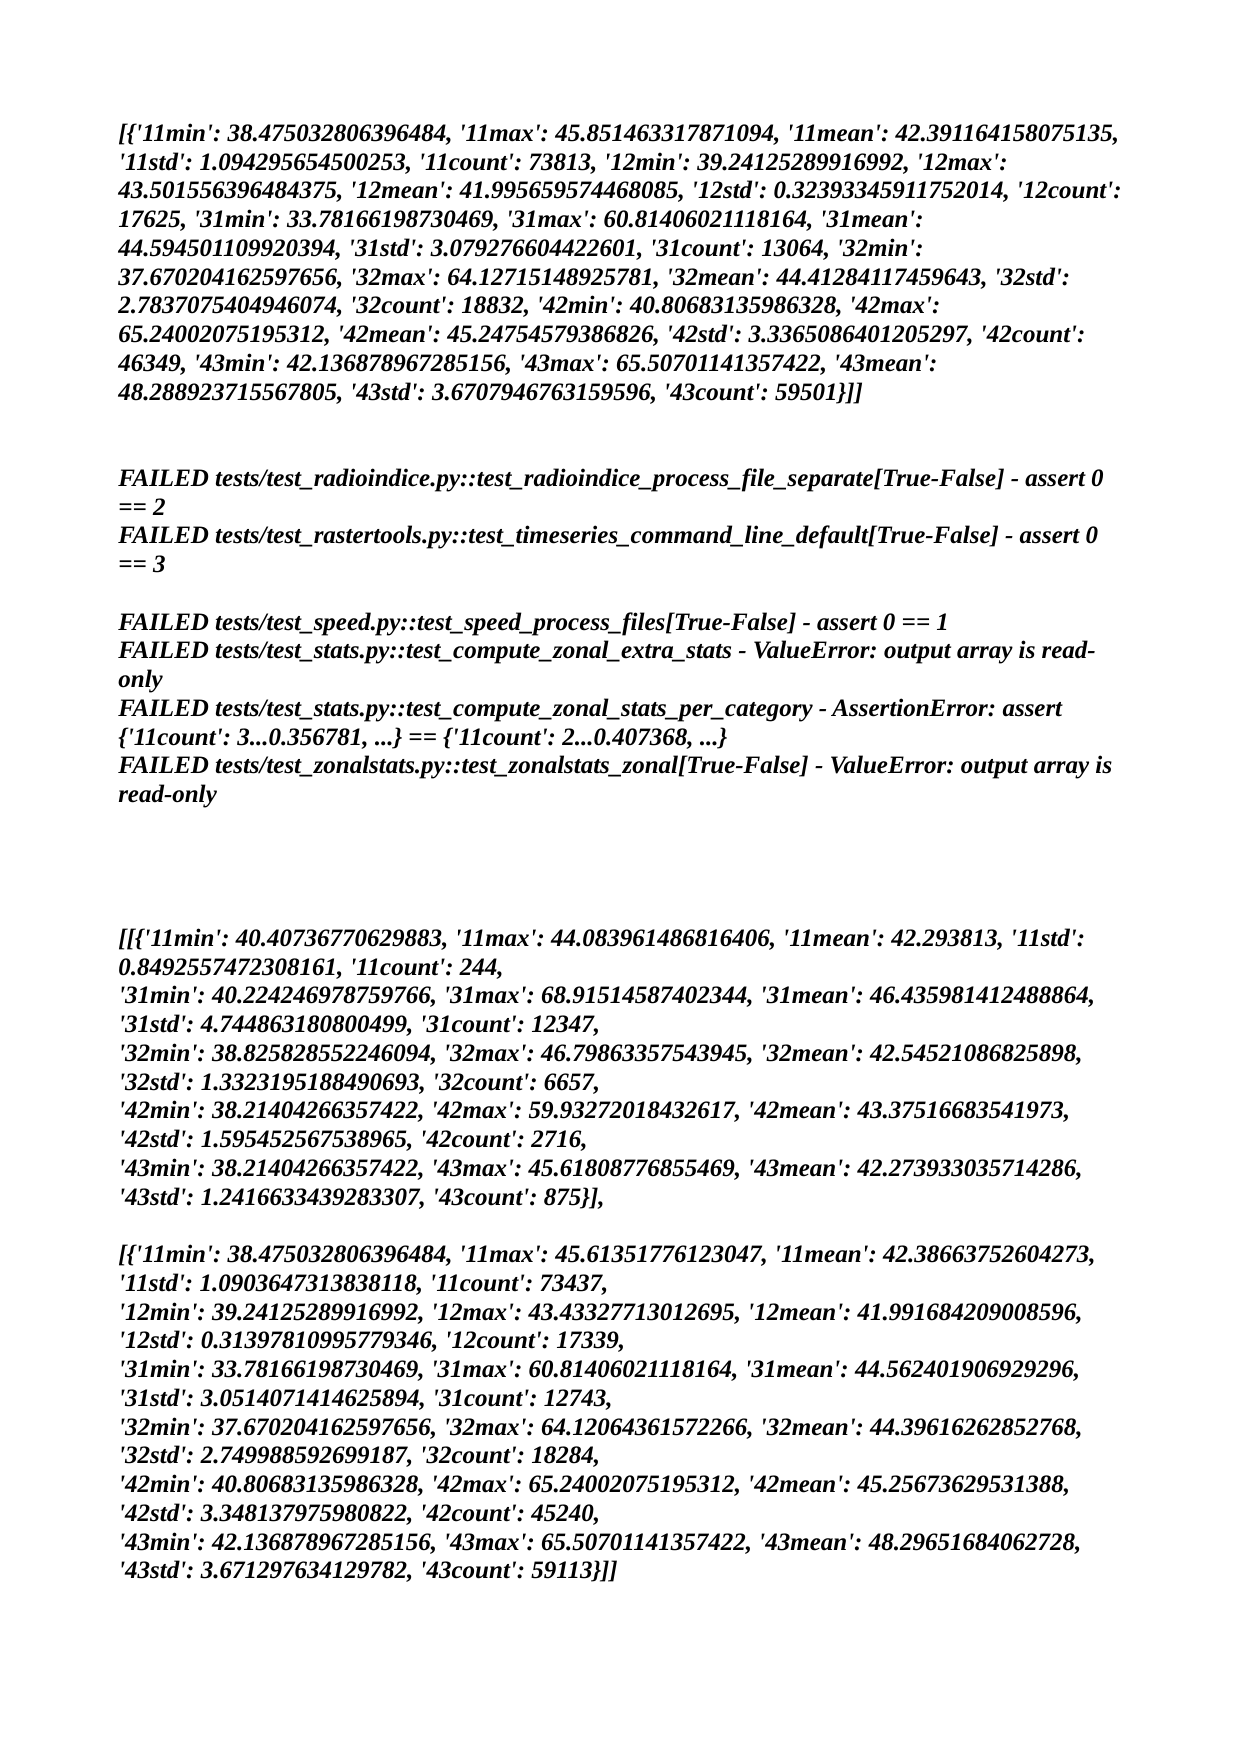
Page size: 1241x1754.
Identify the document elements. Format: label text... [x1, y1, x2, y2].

text '31min': 33.78166198730469, '31max': 60.81406021118164, '31mean': 44.562401906929296, '31std': 3.0514071414625894, '31count': 12743, [118, 1354, 1122, 1412]
text '43min': 42.136878967285156, '43max': 65.50701141357422, '43mean': 48.29651684062728, '43std': 3.671297634129782, '43count': 59113}]] [118, 1527, 1122, 1584]
text FAILED tests/test_stats.py::test_compute_zonal_extra_stats - ValueError: output array is read-only [118, 636, 1122, 693]
text '42min': 40.80683135986328, '42max': 65.24002075195312, '42mean': 45.25673629531388, '42std': 3.348137975980822, '42count': 45240, [118, 1469, 1122, 1527]
text [{'11min': 38.475032806396484, '11max': 45.851463317871094, '11mean': 42.391164158075135, '11std': 1.094295654500253, '11count': 73813, '12min': 39.24125289916992, '12max': 43.501556396484375, '12mean': 41.995659574468085, '12std': 0.32393345911752014, '12count': 17625, '31min': 33.78166198730469, '31max': 60.81406021118164, '31mean': 44.594501109920394, '31std': 3.079276604422601, '31count': 13064, '32min': 37.670204162597656, '32max': 64.12715148925781, '32mean': 44.41284117459643, '32std': 2.7837075404946074, '32count': 18832, '42min': 40.80683135986328, '42max': 65.24002075195312, '42mean': 45.24754579386826, '42std': 3.3365086401205297, '42count': 46349, '43min': 42.136878967285156, '43max': 65.50701141357422, '43mean': 48.288923715567805, '43std': 3.6707946763159596, '43count': 59501}]] [118, 118, 1122, 406]
text FAILED tests/test_rastertools.py::test_timeseries_command_line_default[True-False] - assert 0 == 3 [118, 521, 1122, 578]
text [[{'11min': 40.40736770629883, '11max': 44.083961486816406, '11mean': 42.293813, '11std': 0.8492557472308161, '11count': 244, [118, 923, 1122, 981]
text '12min': 39.24125289916992, '12max': 43.43327713012695, '12mean': 41.991684209008596, '12std': 0.31397810995779346, '12count': 17339, [118, 1297, 1122, 1354]
text '43min': 38.21404266357422, '43max': 45.61808776855469, '43mean': 42.273933035714286, '43std': 1.2416633439283307, '43count': 875}], [118, 1153, 1122, 1211]
text '42min': 38.21404266357422, '42max': 59.93272018432617, '42mean': 43.37516683541973, '42std': 1.595452567538965, '42count': 2716, [118, 1096, 1122, 1153]
text FAILED tests/test_speed.py::test_speed_process_files[True-False] - assert 0 == 1 [118, 607, 1122, 636]
text FAILED tests/test_radioindice.py::test_radioindice_process_file_separate[True-False] - assert 0 == 2 [118, 463, 1122, 521]
text '32min': 37.670204162597656, '32max': 64.12064361572266, '32mean': 44.39616262852768, '32std': 2.749988592699187, '32count': 18284, [118, 1412, 1122, 1469]
text '31min': 40.224246978759766, '31max': 68.91514587402344, '31mean': 46.435981412488864, '31std': 4.744863180800499, '31count': 12347, [118, 981, 1122, 1038]
text [{'11min': 38.475032806396484, '11max': 45.61351776123047, '11mean': 42.38663752604273, '11std': 1.0903647313838118, '11count': 73437, [118, 1239, 1122, 1297]
text '32min': 38.825828552246094, '32max': 46.79863357543945, '32mean': 42.54521086825898, '32std': 1.3323195188490693, '32count': 6657, [118, 1038, 1122, 1096]
text FAILED tests/test_zonalstats.py::test_zonalstats_zonal[True-False] - ValueError: output array is read-only [118, 751, 1122, 808]
text FAILED tests/test_stats.py::test_compute_zonal_stats_per_category - AssertionError: assert {'11count': 3...0.356781, ...} == {'11count': 2...0.407368, ...} [118, 693, 1122, 751]
